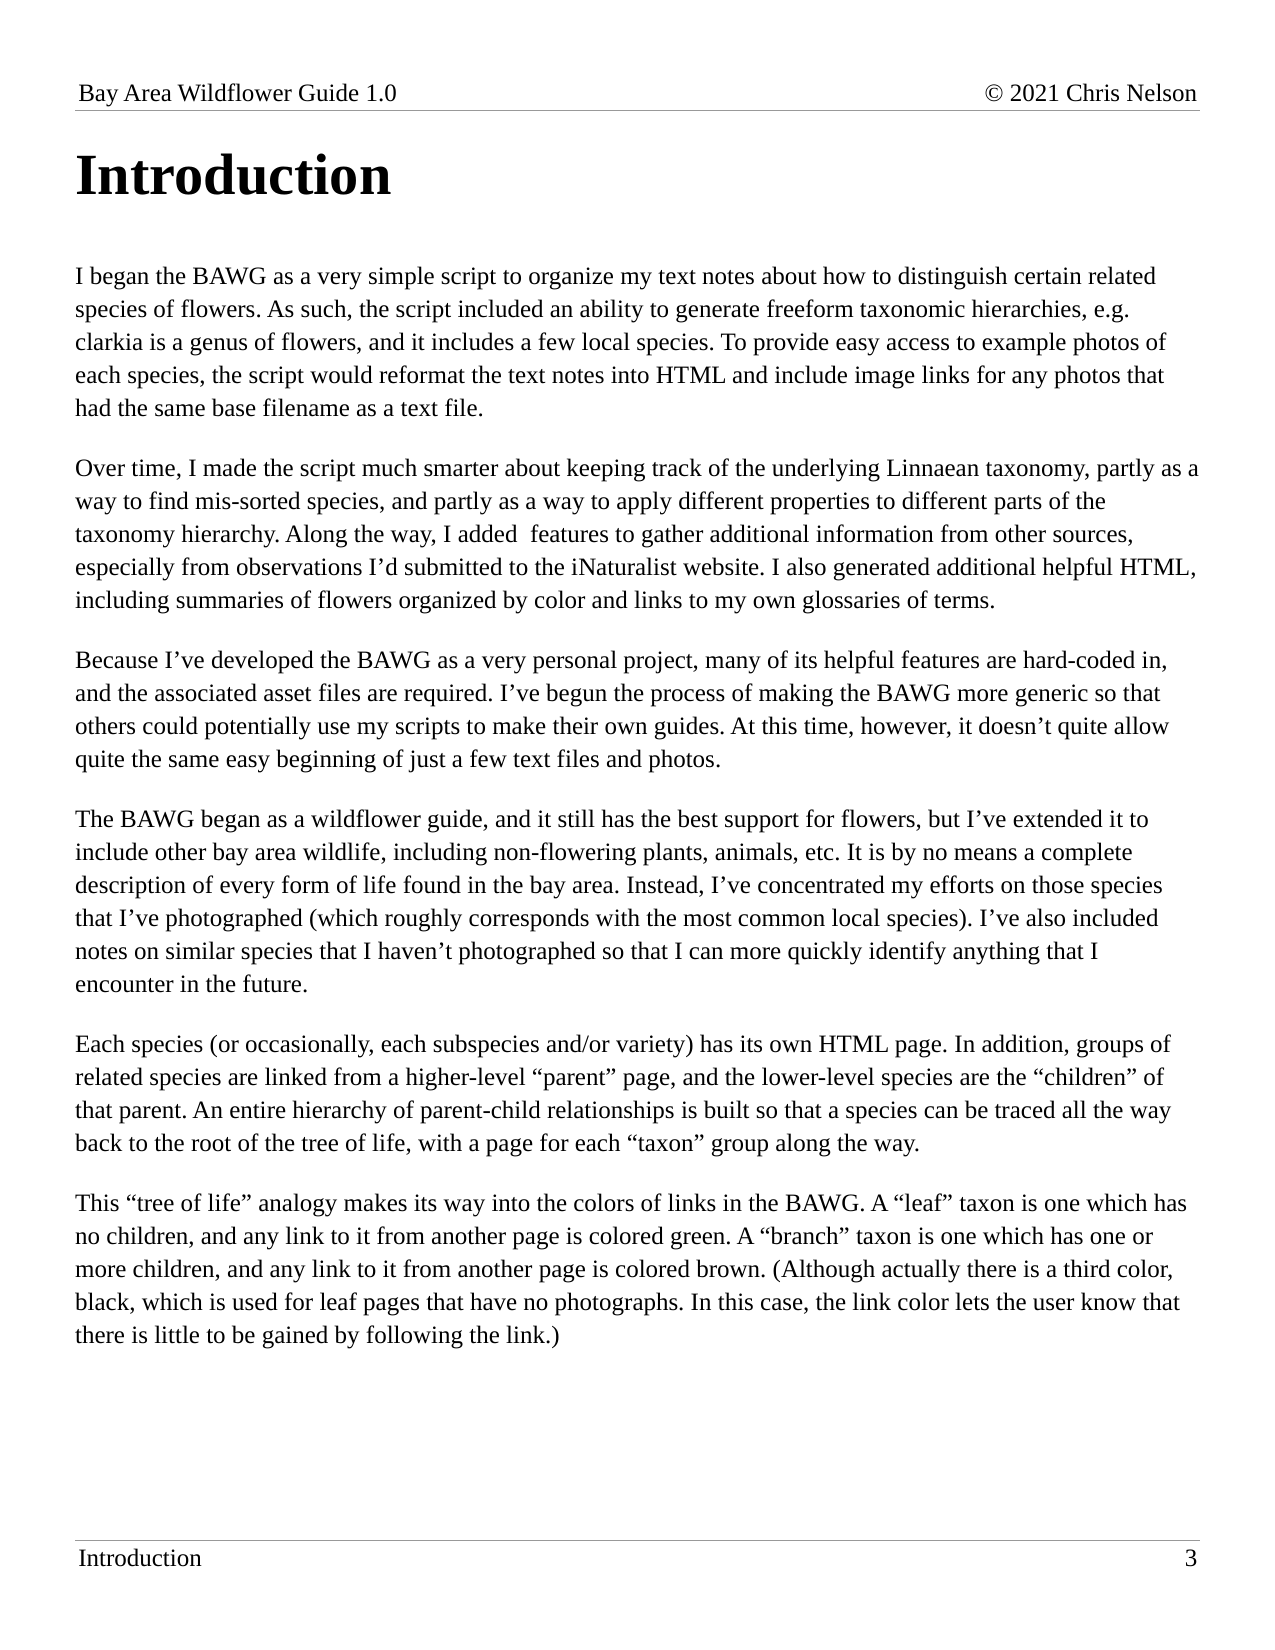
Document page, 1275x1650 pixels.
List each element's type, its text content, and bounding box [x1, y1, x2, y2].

text Because I’ve developed the BAWG as a very personal project, many of its helpful features are hard-coded in, and the associated asset files are required. I’ve begun the process of making the BAWG more generic so that others could potentially use my scripts to make their own guides. At this time, however, it doesn’t quite allow quite the same easy beginning of just a few text files and photos. [75, 645, 1200, 773]
text This “tree of life” analogy makes its way into the colors of links in the BAWG. A “leaf” taxon is one which has no children, and any link to it from another page is colored green. A “branch” taxon is one which has one or more children, and any link to it from another page is colored brown. (Although actually there is a third color, black, which is used for leaf pages that have no photographs. In this case, the link color lets the user know that there is little to be gained by following the link.) [75, 1188, 1200, 1349]
text Each species (or occasionally, each subspecies and/or variety) has its own HTML page. In addition, groups of related species are linked from a higher-level “parent” page, and the lower-level species are the “children” of that parent. An entire hierarchy of parent-child relationships is built so that a species can be traced all the way back to the root of the tree of life, with a page for each “taxon” group along the way. [75, 1029, 1200, 1157]
subtitle Introduction [75, 140, 1200, 207]
text The BAWG began as a wildflower guide, and it still has the best support for flowers, but I’ve extended it to include other bay area wildlife, including non-flowering plants, animals, etc. It is by no means a complete description of every form of life found in the bay area. Instead, I’ve concentrated my efforts on those species that I’ve photographed (which roughly corresponds with the most common local species). I’ve also included notes on similar species that I haven’t photographed so that I can more quickly identify anything that I encounter in the future. [75, 804, 1200, 998]
text Over time, I made the script much smarter about keeping track of the underlying Linnaean taxonomy, partly as a way to find mis-sorted species, and partly as a way to apply different properties to different parts of the taxonomy hierarchy. Along the way, I added features to gather additional information from other sources, especially from observations I’d submitted to the iNaturalist website. I also generated additional helpful HTML, including summaries of flowers organized by color and links to my own glossaries of terms. [75, 453, 1200, 614]
text I began the BAWG as a very simple script to organize my text notes about how to distinguish certain related species of flowers. As such, the script included an ability to generate freeform taxonomic hierarchies, e.g. clarkia is a genus of flowers, and it includes a few local species. To provide easy access to example photos of each species, the script would reformat the text notes into HTML and include image links for any photos that had the same base filename as a text file. [75, 261, 1200, 422]
